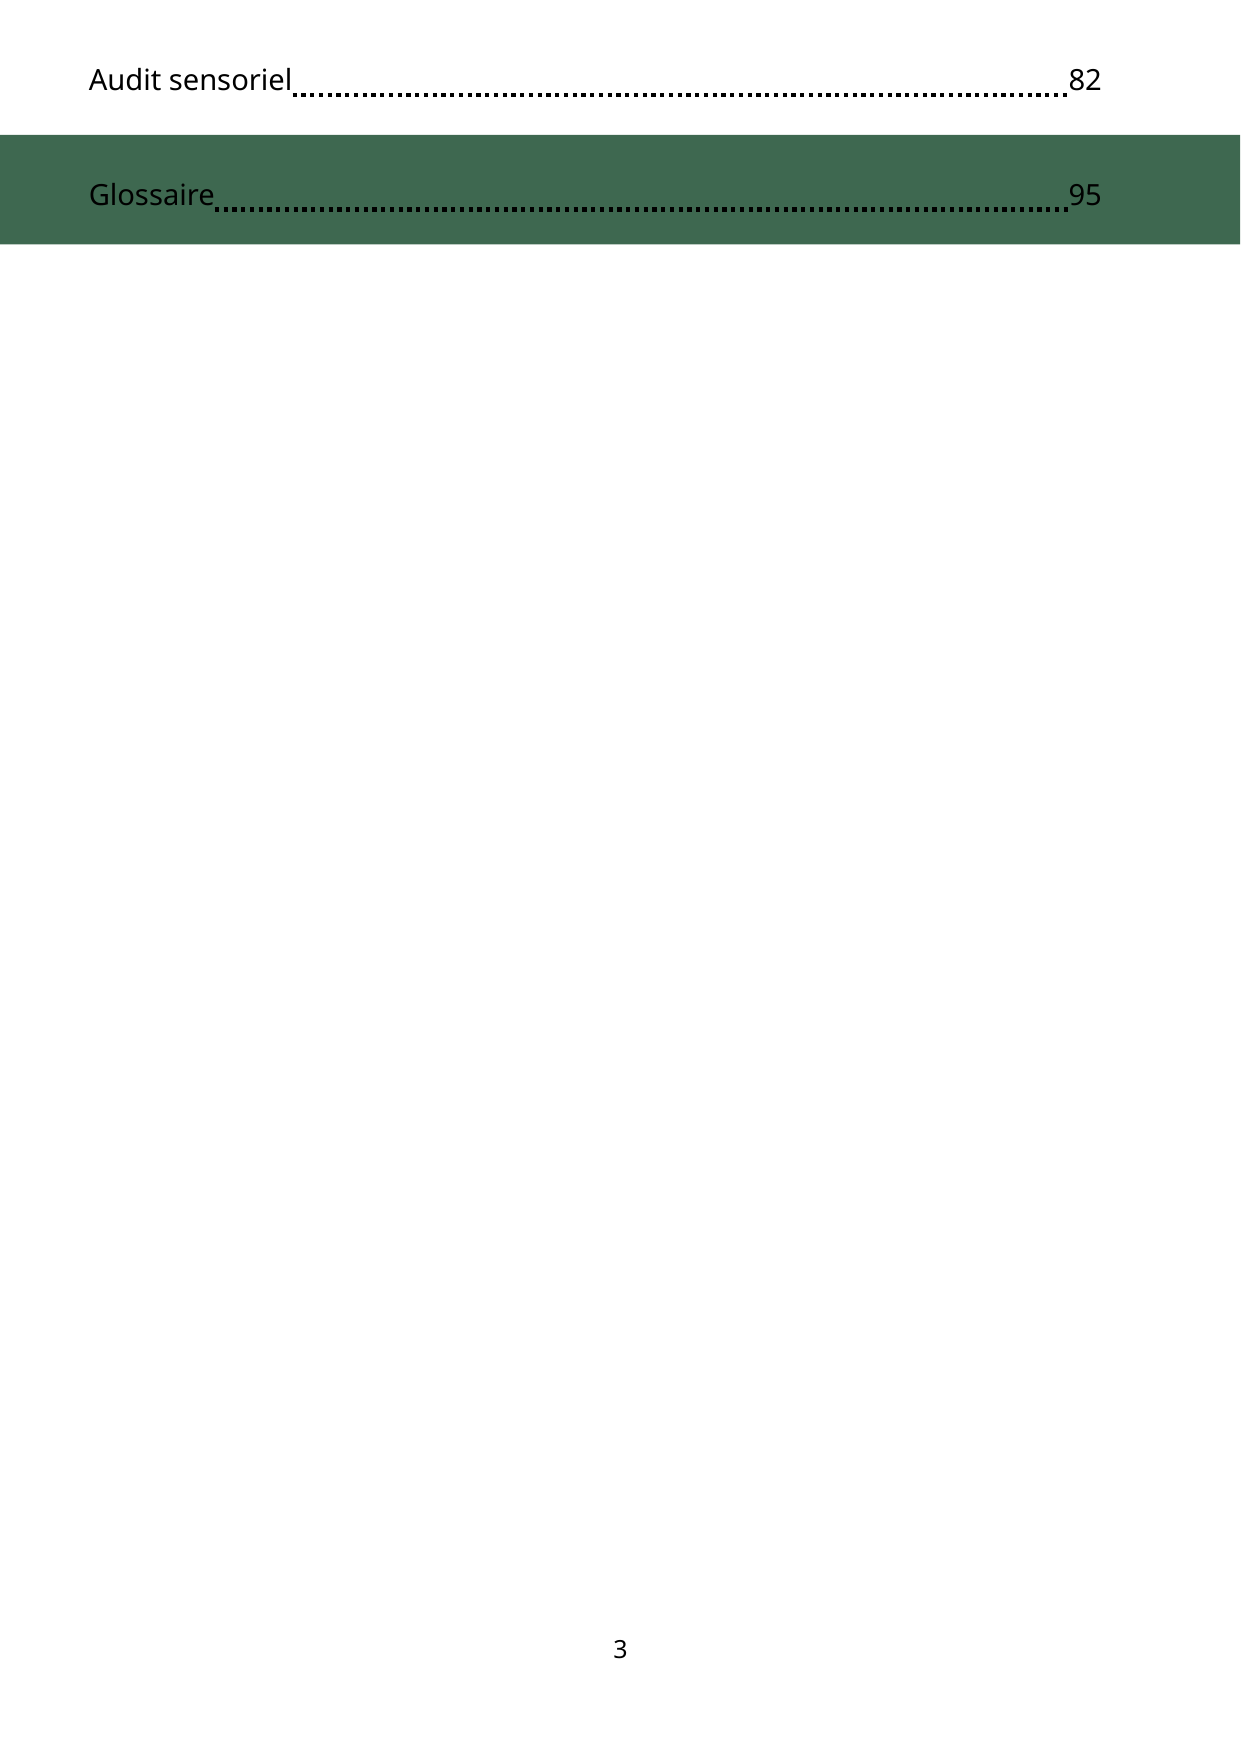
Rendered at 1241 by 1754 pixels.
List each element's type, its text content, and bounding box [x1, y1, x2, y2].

text Audit sensoriel 61 [88, 59, 1152, 99]
